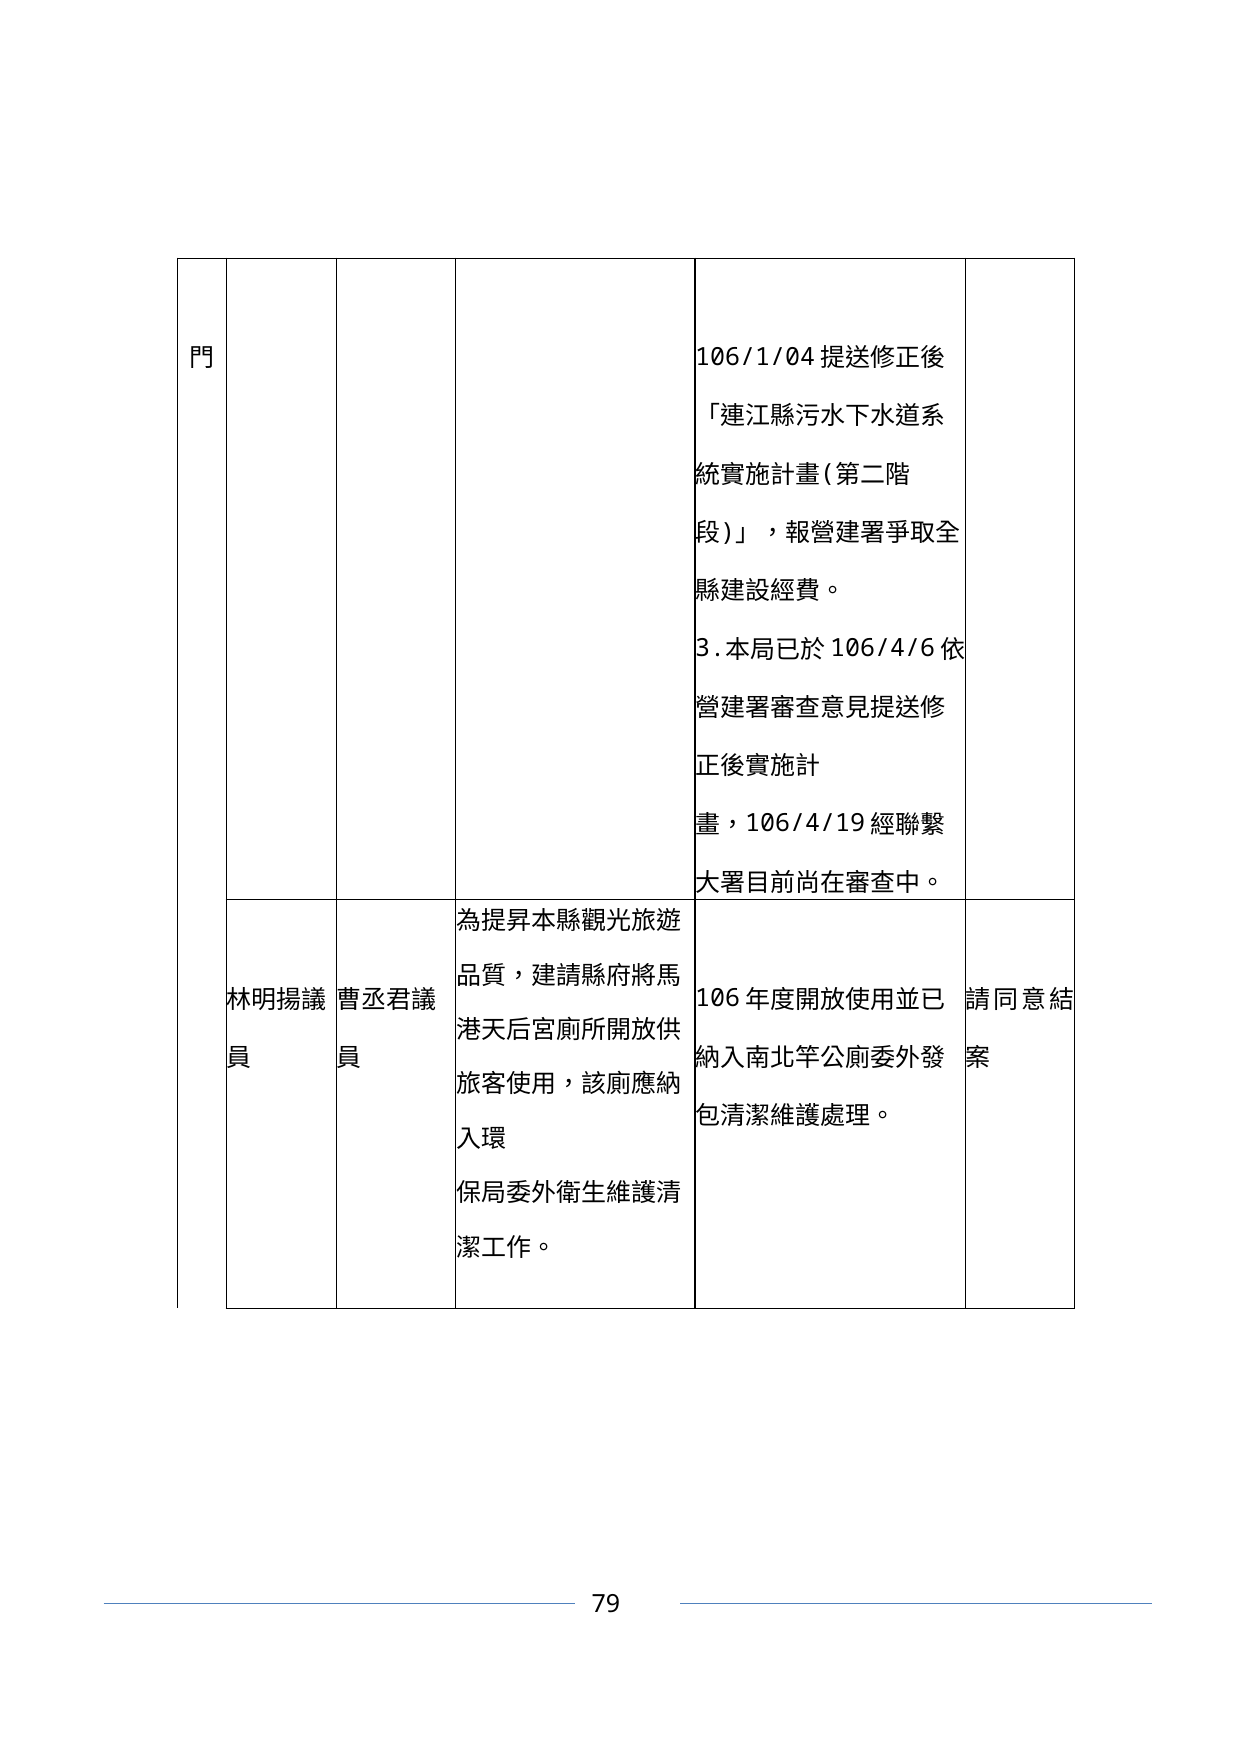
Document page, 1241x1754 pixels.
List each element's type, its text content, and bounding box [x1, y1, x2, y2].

table_cell 請同意結案 [966, 900, 1074, 1308]
table_cell 106年度開放使用並已納入南北竿公廁委外發包清潔維護處理。 [696, 900, 965, 1308]
table_cell [966, 259, 1074, 899]
table_cell 為提昇本縣觀光旅遊品質，建請縣府將馬港天后宮廁所開放供旅客使用，該廁應納入環 保局委外衛生維護清 潔工作。 [456, 900, 694, 1308]
table_cell [337, 259, 455, 899]
table_cell 106/1/04提送修正後「連江縣污水下水道系統實施計畫(第二階段)」，報營建署爭取全縣建設經費。 3.本局已於106/4/6依營建署審查意見提送修正後實施計畫，106/4/19經聯繫大署目前尚在審查中。 [696, 259, 965, 899]
table_cell 林明揚議 員 [227, 900, 336, 1308]
table_cell 曹丞君議 員 [337, 900, 455, 1308]
table_cell [456, 259, 694, 899]
table_cell [227, 259, 336, 899]
table_cell 門 [178, 259, 226, 1308]
